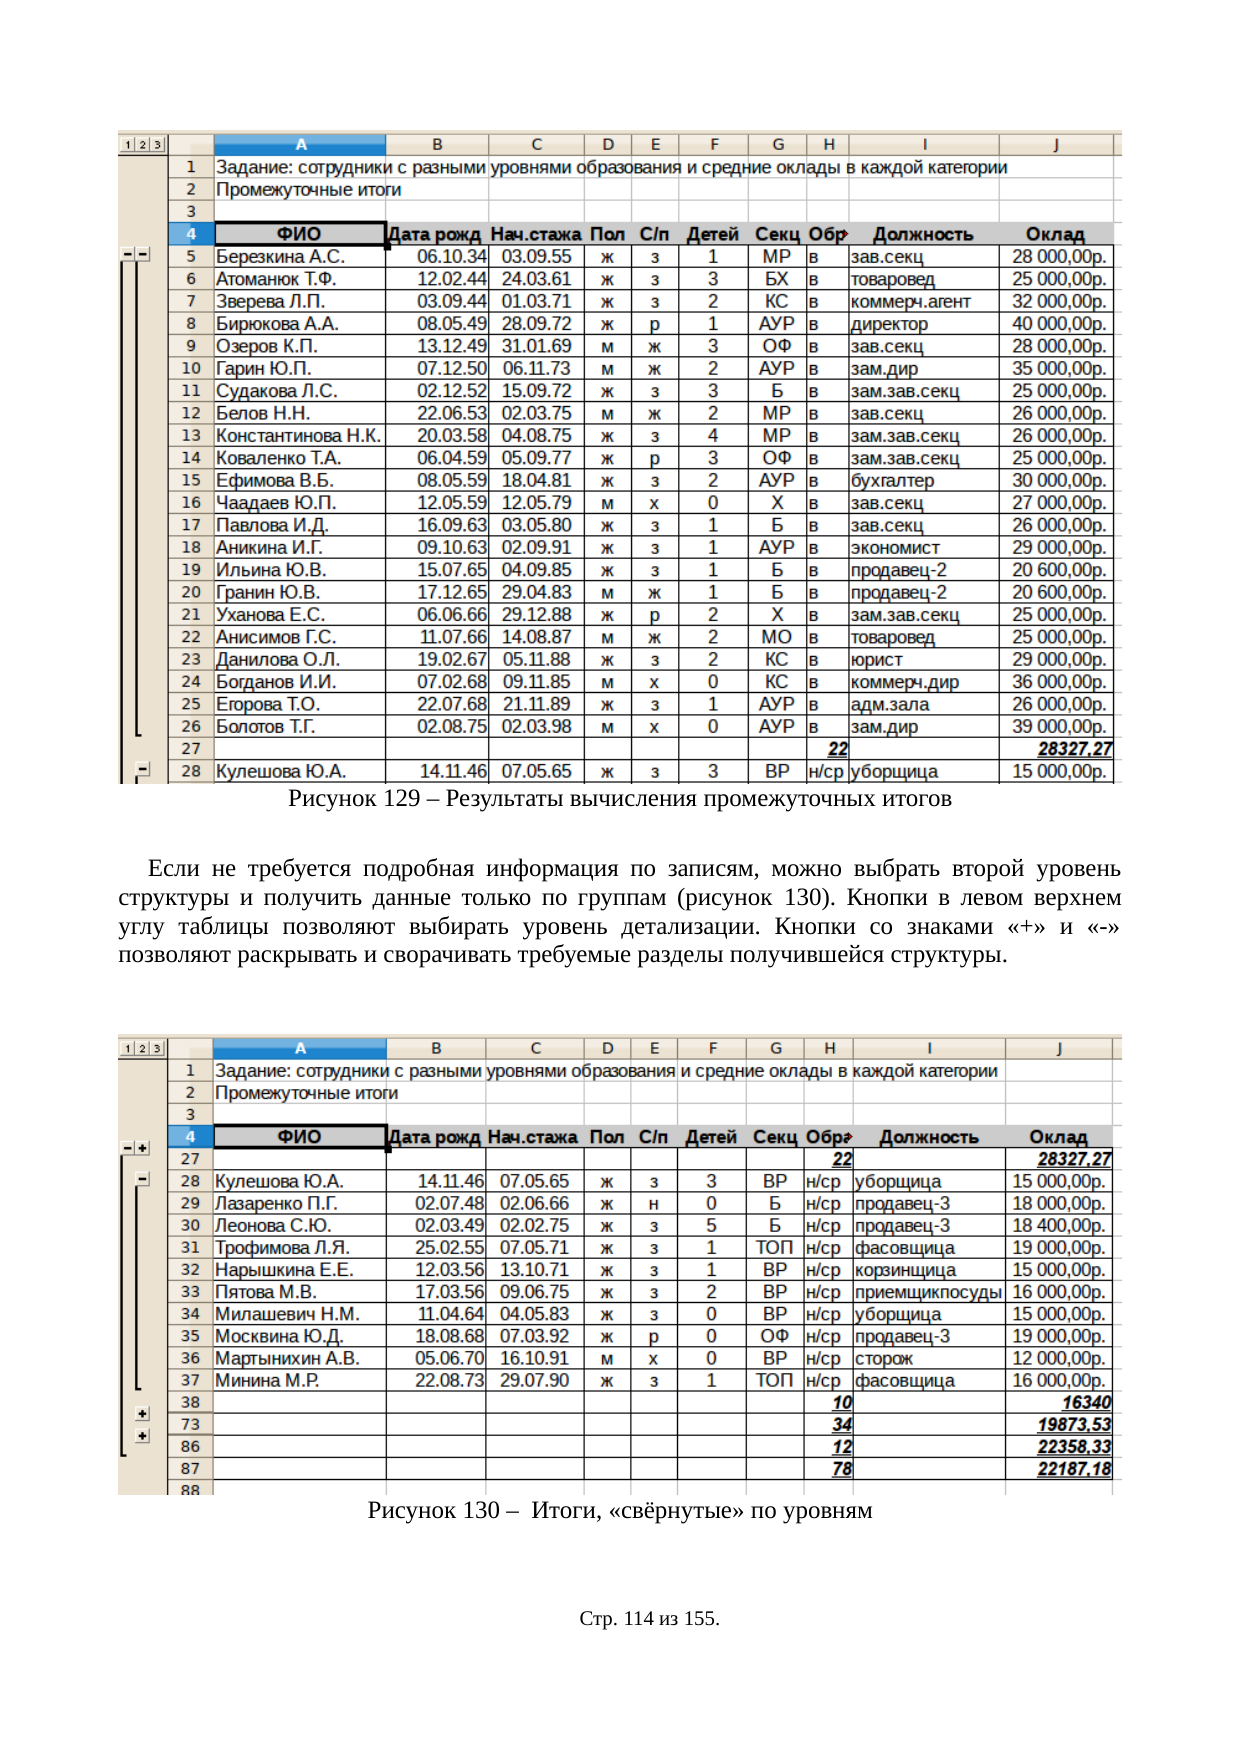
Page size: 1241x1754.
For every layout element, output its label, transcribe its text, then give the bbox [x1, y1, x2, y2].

picture [118, 130, 1123, 784]
text Рисунок 129 – Результаты вычисления промежуточных итогов [118, 784, 1122, 812]
text Если не требуется подробная информация по записям, можно выбрать второй уровень структуры и получить данные только по группам (рисунок 130). Кнопки в левом верхнем углу таблицы позволяют выбирать уровень детализации. Кнопки со знаками «+» и «-» позволяют раскрывать и сворачивать требуемые разделы получившейся структуры. [118, 853, 1122, 968]
picture [118, 1034, 1123, 1495]
text Рисунок 130 – Итоги, «свёрнутые» по уровням [118, 1495, 1122, 1523]
